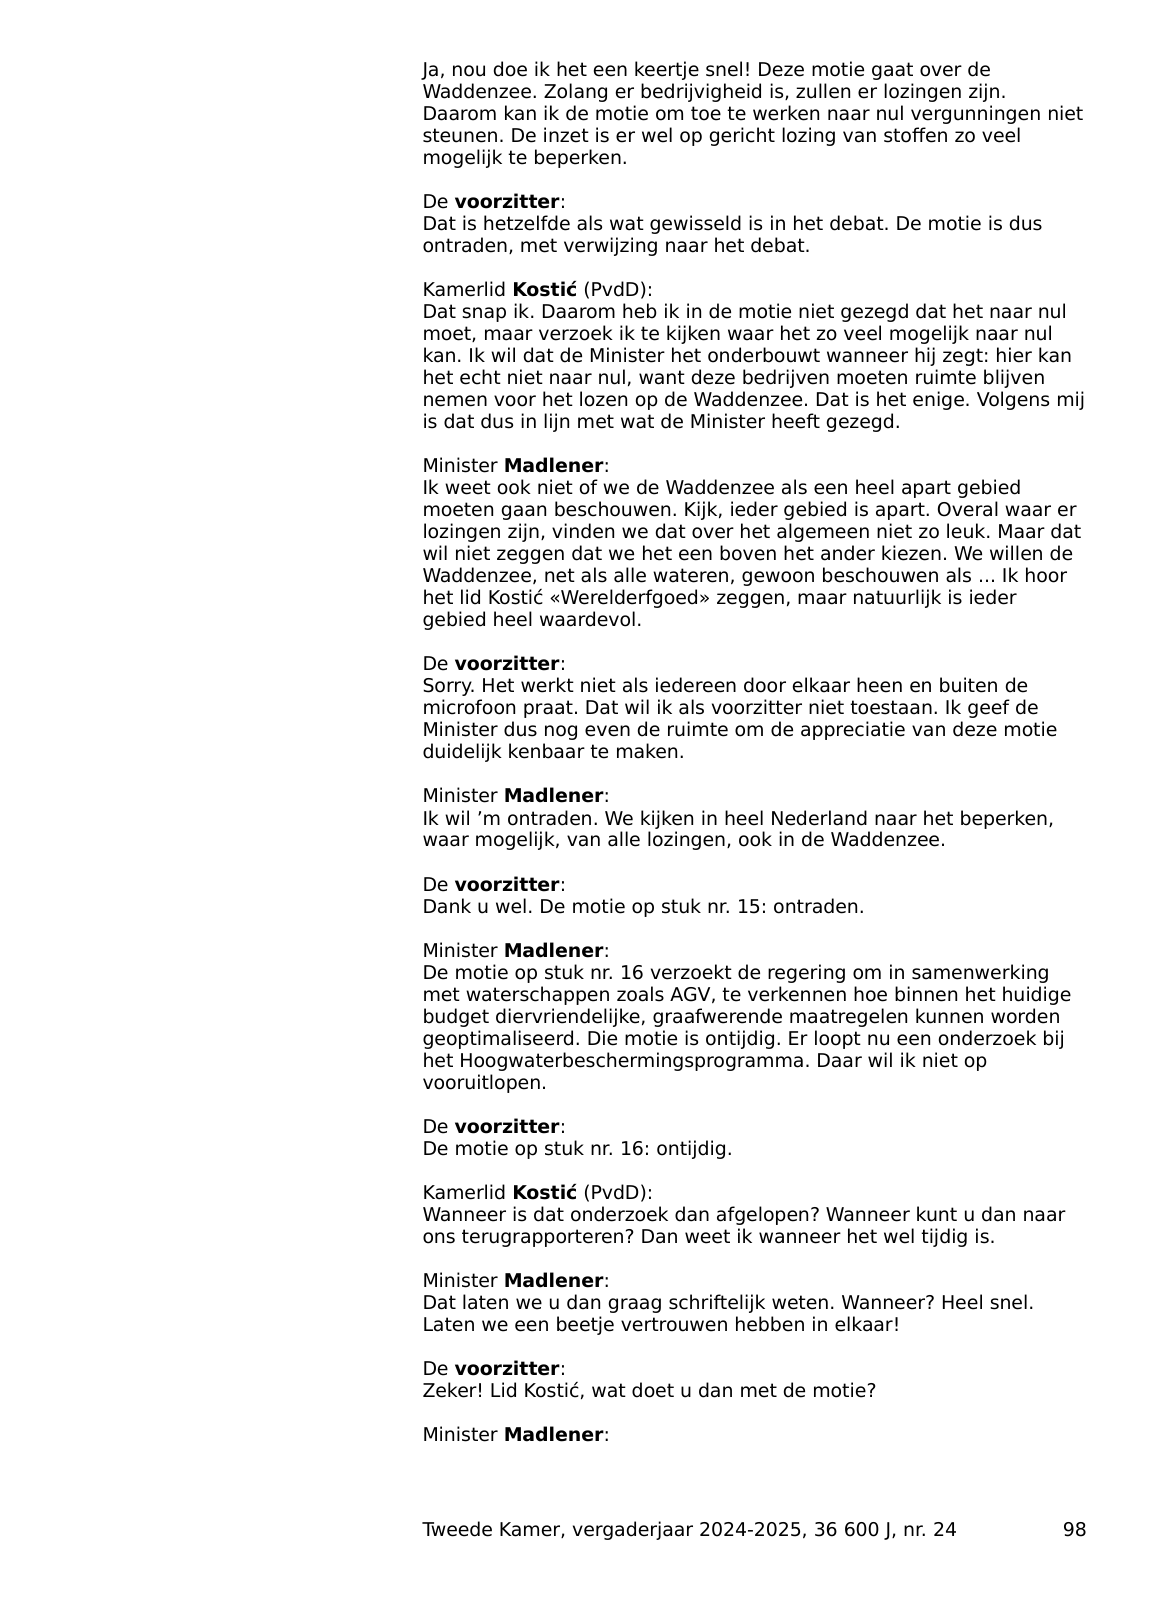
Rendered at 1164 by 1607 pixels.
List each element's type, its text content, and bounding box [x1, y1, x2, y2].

text Minister Madlener: [422, 1424, 1087, 1446]
text De motie op stuk nr. 16: ontijdig. [422, 1138, 1087, 1160]
text De voorzitter: [422, 653, 1087, 675]
text Dat is hetzelfde als wat gewisseld is in het debat. De motie is dus ontraden, met verwijzing naar het debat. [422, 213, 1087, 257]
text De voorzitter: [422, 1358, 1087, 1380]
text Sorry. Het werkt niet als iedereen door elkaar heen en buiten de microfoon praat. Dat wil ik als voorzitter niet toestaan. Ik geef de Minister dus nog even de ruimte om de appreciatie van deze motie duidelijk kenbaar te maken. [422, 675, 1087, 763]
text Dat laten we u dan graag schriftelijk weten. Wanneer? Heel snel. Laten we een beetje vertrouwen hebben in elkaar! [422, 1292, 1087, 1336]
text Wanneer is dat onderzoek dan afgelopen? Wanneer kunt u dan naar ons terugrapporteren? Dan weet ik wanneer het wel tijdig is. [422, 1204, 1087, 1248]
text Minister Madlener: [422, 940, 1087, 962]
text Dank u wel. De motie op stuk nr. 15: ontraden. [422, 896, 1087, 917]
text De motie op stuk nr. 16 verzoekt de regering om in samenwerking met waterschappen zoals AGV, te verkennen hoe binnen het huidige budget diervriendelijke, graafwerende maatregelen kunnen worden geoptimaliseerd. Die motie is ontijdig. Er loopt nu een onderzoek bij het Hoogwaterbeschermingsprogramma. Daar wil ik niet op vooruitlopen. [422, 962, 1087, 1093]
text De voorzitter: [422, 1116, 1087, 1138]
text Dat snap ik. Daarom heb ik in de motie niet gezegd dat het naar nul moet, maar verzoek ik te kijken waar het zo veel mogelijk naar nul kan. Ik wil dat de Minister het onderbouwt wanneer hij zegt: hier kan het echt niet naar nul, want deze bedrijven moeten ruimte blijven nemen voor het lozen op de Waddenzee. Dat is het enige. Volgens mij is dat dus in lijn met wat de Minister heeft gezegd. [422, 301, 1087, 433]
text Minister Madlener: [422, 785, 1087, 807]
text Minister Madlener: [422, 1270, 1087, 1292]
text De voorzitter: [422, 191, 1087, 213]
text Zeker! Lid Kostić, wat doet u dan met de motie? [422, 1380, 1087, 1402]
text Ik weet ook niet of we de Waddenzee als een heel apart gebied moeten gaan beschouwen. Kijk, ieder gebied is apart. Overal waar er lozingen zijn, vinden we dat over het algemeen niet zo leuk. Maar dat wil niet zeggen dat we het een boven het ander kiezen. We willen de Waddenzee, net als alle wateren, gewoon beschouwen als ... Ik hoor het lid Kostić «Werelderfgoed» zeggen, maar natuurlijk is ieder gebied heel waardevol. [422, 477, 1087, 631]
text Minister Madlener: [422, 455, 1087, 477]
text Kamerlid Kostić (PvdD): [422, 279, 1087, 301]
text Kamerlid Kostić (PvdD): [422, 1182, 1087, 1204]
text De voorzitter: [422, 873, 1087, 896]
text Ja, nou doe ik het een keertje snel! Deze motie gaat over de Waddenzee. Zolang er bedrijvigheid is, zullen er lozingen zijn. Daarom kan ik de motie om toe te werken naar nul vergunningen niet steunen. De inzet is er wel op gericht lozing van stoffen zo veel mogelijk te beperken. [422, 59, 1087, 169]
text Ik wil ’m ontraden. We kijken in heel Nederland naar het beperken, waar mogelijk, van alle lozingen, ook in de Waddenzee. [422, 807, 1087, 851]
